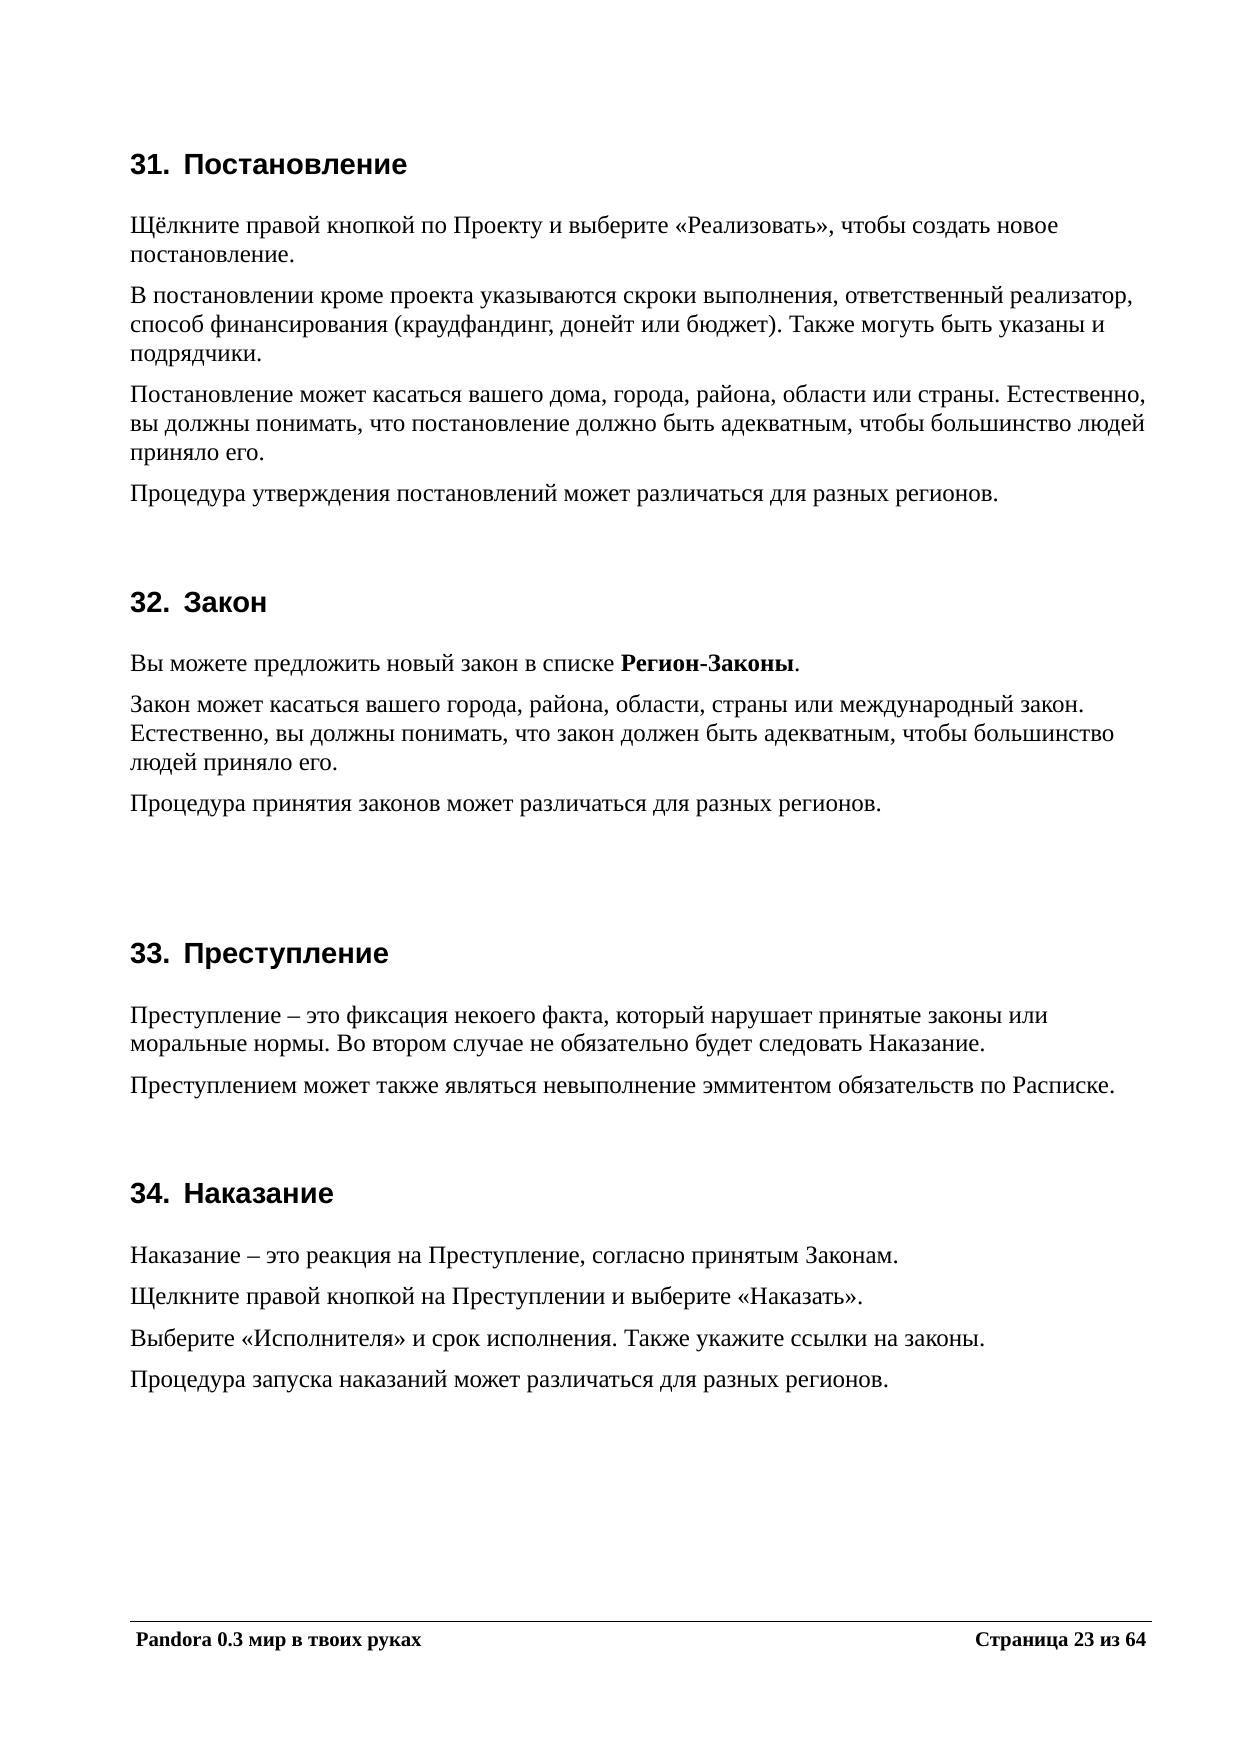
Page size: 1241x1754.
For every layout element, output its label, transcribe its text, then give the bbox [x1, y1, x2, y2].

text Преступлением может также являться невыполнение эммитентом обязательств по Расписке. [130, 1070, 1152, 1098]
subtitle Постановление [130, 147, 1152, 180]
text Закон может касаться вашего города, района, области, страны или международный закон. Естественно, вы должны понимать, что закон должен быть адекватным, чтобы большинство людей приняло его. [130, 689, 1152, 776]
text Щёлкните правой кнопкой по Проекту и выберите «Реализовать», чтобы создать новое постановление. [130, 210, 1152, 268]
text Наказание – это реакция на Преступление, согласно принятым Законам. [130, 1240, 1152, 1269]
text Выберите «Исполнителя» и срок исполнения. Также укажите ссылки на законы. [130, 1323, 1152, 1351]
text Вы можете предложить новый закон в списке Регион-Законы. [130, 648, 1152, 677]
subtitle Закон [130, 584, 1152, 618]
text Щелкните правой кнопкой на Преступлении и выберите «Наказать». [130, 1281, 1152, 1310]
subtitle Преступление [130, 936, 1152, 970]
text Процедура принятия законов может различаться для разных регионов. [130, 788, 1152, 817]
text Процедура запуска наказаний может различаться для разных регионов. [130, 1364, 1152, 1393]
text Процедура утверждения постановлений может различаться для разных регионов. [130, 478, 1152, 507]
text В постановлении кроме проекта указываются скроки выполнения, ответственный реализатор, способ финансирования (краудфандинг, донейт или бюджет). Также могуть быть указаны и подрядчики. [130, 280, 1152, 367]
subtitle Наказание [130, 1176, 1152, 1210]
text Постановление может касаться вашего дома, города, района, области или страны. Естественно, вы должны понимать, что постановление должно быть адекватным, чтобы большинство людей приняло его. [130, 379, 1152, 465]
text Преступление – это фиксация некоего факта, который нарушает принятые законы или моральные нормы. Во втором случае не обязательно будет следовать Наказание. [130, 1000, 1152, 1057]
